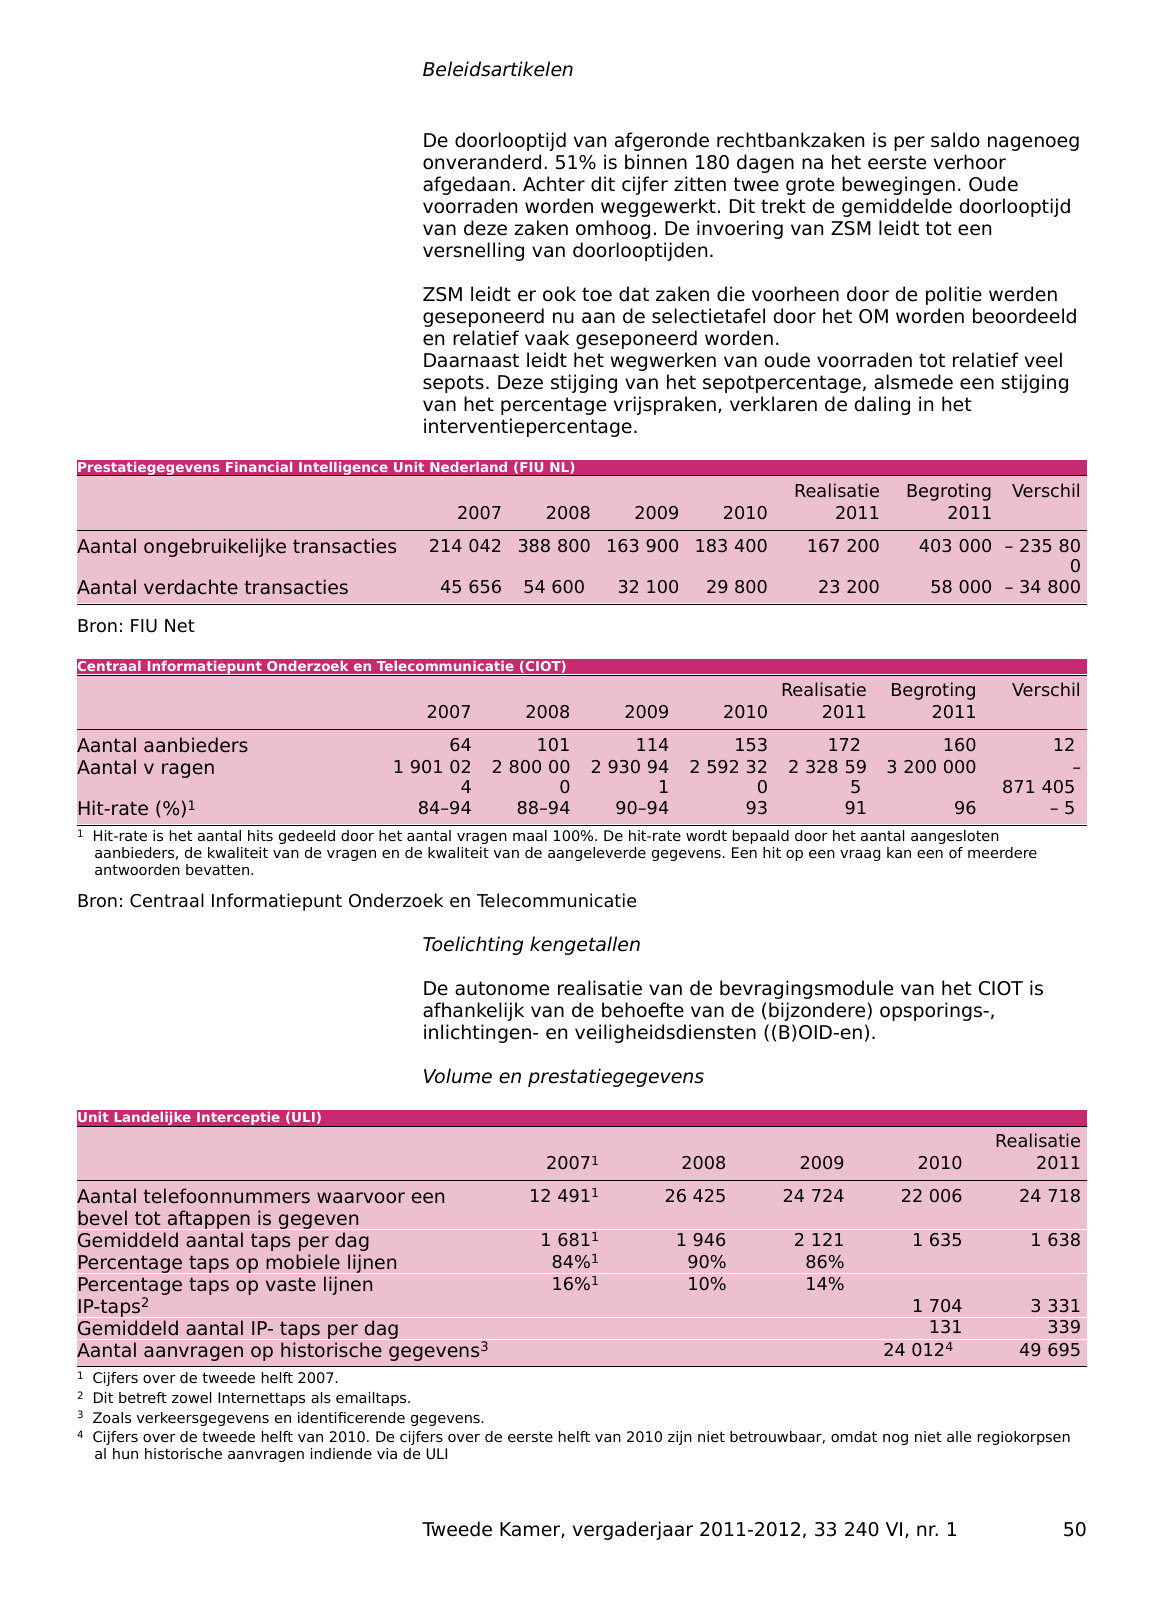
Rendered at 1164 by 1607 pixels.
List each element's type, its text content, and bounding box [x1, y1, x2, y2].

table_cell [77, 476, 419, 503]
table_cell 2008 [508, 503, 596, 530]
table_cell 388 800 [508, 531, 596, 577]
table_cell Aantal verdachte transacties [77, 577, 419, 603]
table_cell 2010 [675, 702, 774, 729]
table_cell 1 901 024 [379, 757, 477, 798]
table_cell [496, 1318, 614, 1339]
table_cell 3 200 000 [873, 757, 982, 798]
table_cell 16%1 [496, 1274, 614, 1296]
table_cell [969, 1252, 1087, 1273]
table_cell 84–94 [379, 798, 477, 824]
table_cell [77, 1127, 496, 1153]
table_cell 2 592 320 [675, 757, 774, 798]
table_cell 24 718 [969, 1181, 1087, 1229]
table_cell 49 695 [969, 1340, 1087, 1366]
table_cell 172 [774, 730, 873, 757]
table_cell [596, 476, 685, 503]
table_cell Verschil [998, 476, 1087, 503]
table_cell 84%1 [496, 1252, 614, 1273]
text De doorlooptijd van afgeronde rechtbankzaken is per saldo nagenoeg onveranderd. 51% is binnen 180 dagen na het eerste verhoor afgedaan. Achter dit cijfer zitten twee grote bewegingen. Oude voorraden worden weggewerkt. Dit trekt de gemiddelde doorlooptijd van deze zaken omhoog. De invoering van ZSM leidt tot een versnelling van doorlooptijden. [422, 130, 1087, 262]
table_cell 2009 [596, 503, 685, 530]
table_cell [379, 676, 477, 702]
table_cell 32 100 [596, 577, 685, 603]
table_cell [850, 1252, 968, 1273]
table_cell 58 000 [886, 577, 998, 603]
table_cell 29 800 [685, 577, 773, 603]
table_cell 101 [478, 730, 576, 757]
table_cell Aantal v ragen [77, 757, 378, 798]
table_cell [77, 1153, 496, 1180]
table_cell 2009 [576, 702, 675, 729]
subtitle Volume en prestatiegegevens [422, 1066, 1087, 1088]
table_cell 153 [675, 730, 774, 757]
table_cell Realisatie [774, 676, 873, 702]
table_cell 1 704 [850, 1296, 968, 1317]
table_cell 2011 [873, 702, 982, 729]
table_cell [685, 476, 773, 503]
table_cell 1 638 [969, 1230, 1087, 1252]
table_cell [982, 702, 1087, 729]
table_cell – 871 405 [982, 757, 1087, 798]
table_cell 167 200 [774, 531, 886, 577]
table_cell [732, 1318, 850, 1339]
table_cell Realisatie [969, 1127, 1087, 1153]
table_cell 183 400 [685, 531, 773, 577]
table_cell [576, 676, 675, 702]
table_cell 1 Hit-rate is het aantal hits gedeeld door het aantal vragen maal 100%. De hit-rate wordt bepaald door het aantal aangesloten aanbieders, de kwaliteit van de vragen en de kwaliteit van de aangeleverde gegevens. Een hit op een vraag kan een of meerdere antwoorden bevatten. Bron: Centraal Informatiepunt Onderzoek en Telecommunicatie [77, 826, 1087, 911]
table_cell 1 6811 [496, 1230, 614, 1252]
table_cell Realisatie [774, 476, 886, 503]
table_cell Aantal ongebruikelijke transacties [77, 531, 419, 577]
table_cell [614, 1340, 732, 1366]
table_cell [77, 503, 419, 530]
table_header Prestatiegegevens Financial Intelligence Unit Nederland (FIU NL) [77, 460, 1087, 475]
table_cell [508, 476, 596, 503]
table_cell 403 000 [886, 531, 998, 577]
table_cell 14% [732, 1274, 850, 1296]
table_cell 2011 [886, 503, 998, 530]
table_cell – 34 800 [998, 577, 1087, 603]
table_cell 2010 [850, 1153, 968, 1180]
table_cell 1 Cijfers over de tweede helft 2007. 2 Dit betreft zowel Internettaps als emailtaps. 3 Zoals verkeersgegevens en identificerende gegevens. 4 Cijfers over de tweede helft van 2010. De cijfers over de eerste helft van 2010 zijn niet betrouwbaar, omdat nog niet alle regiokorpsen al hun historische aanvragen indiende via de ULI [77, 1367, 1087, 1463]
table_cell 2009 [732, 1153, 850, 1180]
table_cell 12 4911 [496, 1181, 614, 1229]
table_cell 64 [379, 730, 477, 757]
table_cell [614, 1127, 732, 1153]
table_cell Begroting [886, 476, 998, 503]
table_cell 2007 [419, 503, 508, 530]
table_cell 45 656 [419, 577, 508, 603]
table_cell 2011 [969, 1153, 1087, 1180]
table_cell 12 [982, 730, 1087, 757]
table_cell [77, 676, 378, 702]
table_cell [998, 503, 1087, 530]
table_cell 22 006 [850, 1181, 968, 1229]
table_cell 24 724 [732, 1181, 850, 1229]
table_cell [419, 476, 508, 503]
table_cell [496, 1127, 614, 1153]
table_cell 23 200 [774, 577, 886, 603]
table_cell [732, 1340, 850, 1366]
table_cell 339 [969, 1318, 1087, 1339]
table_cell 86% [732, 1252, 850, 1273]
table_cell [77, 702, 378, 729]
table_cell 160 [873, 730, 982, 757]
table_cell Percentage taps op vaste lijnen [77, 1274, 496, 1296]
table_header Unit Landelijke Interceptie (ULI) [77, 1110, 1087, 1126]
table_cell Hit-rate (%)1 [77, 798, 378, 824]
table_cell – 235 800 [998, 531, 1087, 577]
table_cell 88–94 [478, 798, 576, 824]
table_cell [478, 676, 576, 702]
table_cell 93 [675, 798, 774, 824]
table_cell 2007 [379, 702, 477, 729]
table_cell [496, 1296, 614, 1317]
table_cell 214 042 [419, 531, 508, 577]
table_cell 91 [774, 798, 873, 824]
text ZSM leidt er ook toe dat zaken die voorheen door de politie werden geseponeerd nu aan de selectietafel door het OM worden beoordeeld en relatief vaak geseponeerd worden. [422, 284, 1087, 350]
table_cell Aantal aanvragen op historische gegevens3 [77, 1340, 496, 1366]
table_cell Begroting [873, 676, 982, 702]
table_cell [614, 1296, 732, 1317]
table_cell 26 425 [614, 1181, 732, 1229]
table_cell 114 [576, 730, 675, 757]
table_cell Aantal aanbieders [77, 730, 378, 757]
table_cell [850, 1127, 968, 1153]
table_cell – 5 [982, 798, 1087, 824]
text Daarnaast leidt het wegwerken van oude voorraden tot relatief veel sepots. Deze stijging van het sepotpercentage, alsmede een stijging van het percentage vrijspraken, verklaren de daling in het interventiepercentage. [422, 350, 1087, 438]
table_cell [850, 1274, 968, 1296]
table_header Centraal Informatiepunt Onderzoek en Telecommunicatie (CIOT) [77, 659, 1087, 674]
table_cell 54 600 [508, 577, 596, 603]
table_cell Bron: FIU Net [77, 605, 1087, 637]
table_cell 90% [614, 1252, 732, 1273]
table_cell [969, 1274, 1087, 1296]
table_cell Gemiddeld aantal taps per dag [77, 1230, 496, 1252]
table_cell 2010 [685, 503, 773, 530]
table_cell 2011 [774, 702, 873, 729]
table_cell 2008 [614, 1153, 732, 1180]
table_cell [732, 1296, 850, 1317]
table_cell 10% [614, 1274, 732, 1296]
table_cell Verschil [982, 676, 1087, 702]
table_cell [496, 1340, 614, 1366]
table_cell Gemiddeld aantal IP- taps per dag [77, 1318, 496, 1339]
table_cell 2 121 [732, 1230, 850, 1252]
table_cell 2 328 595 [774, 757, 873, 798]
table_cell [614, 1318, 732, 1339]
table_cell 2011 [774, 503, 886, 530]
subtitle Toelichting kengetallen [422, 934, 1087, 956]
table_cell IP-taps2 [77, 1296, 496, 1317]
table_cell 96 [873, 798, 982, 824]
table_cell 2 930 941 [576, 757, 675, 798]
table_cell [675, 676, 774, 702]
table_cell 3 331 [969, 1296, 1087, 1317]
table_cell 1 635 [850, 1230, 968, 1252]
table_cell 2008 [478, 702, 576, 729]
table_cell 2 800 000 [478, 757, 576, 798]
table_cell 1 946 [614, 1230, 732, 1252]
table_cell 24 0124 [850, 1340, 968, 1366]
table_cell [732, 1127, 850, 1153]
text De autonome realisatie van de bevragingsmodule van het CIOT is afhankelijk van de behoefte van de (bijzondere) opsporings-, inlichtingen- en veiligheidsdiensten ((B)OID-en). [422, 978, 1087, 1044]
table_cell 163 900 [596, 531, 685, 577]
table_cell Aantal telefoonnummers waarvoor een bevel tot aftappen is gegeven [77, 1181, 496, 1229]
table_cell 20071 [496, 1153, 614, 1180]
table_cell 90–94 [576, 798, 675, 824]
table_cell 131 [850, 1318, 968, 1339]
table_cell Percentage taps op mobiele lijnen [77, 1252, 496, 1273]
